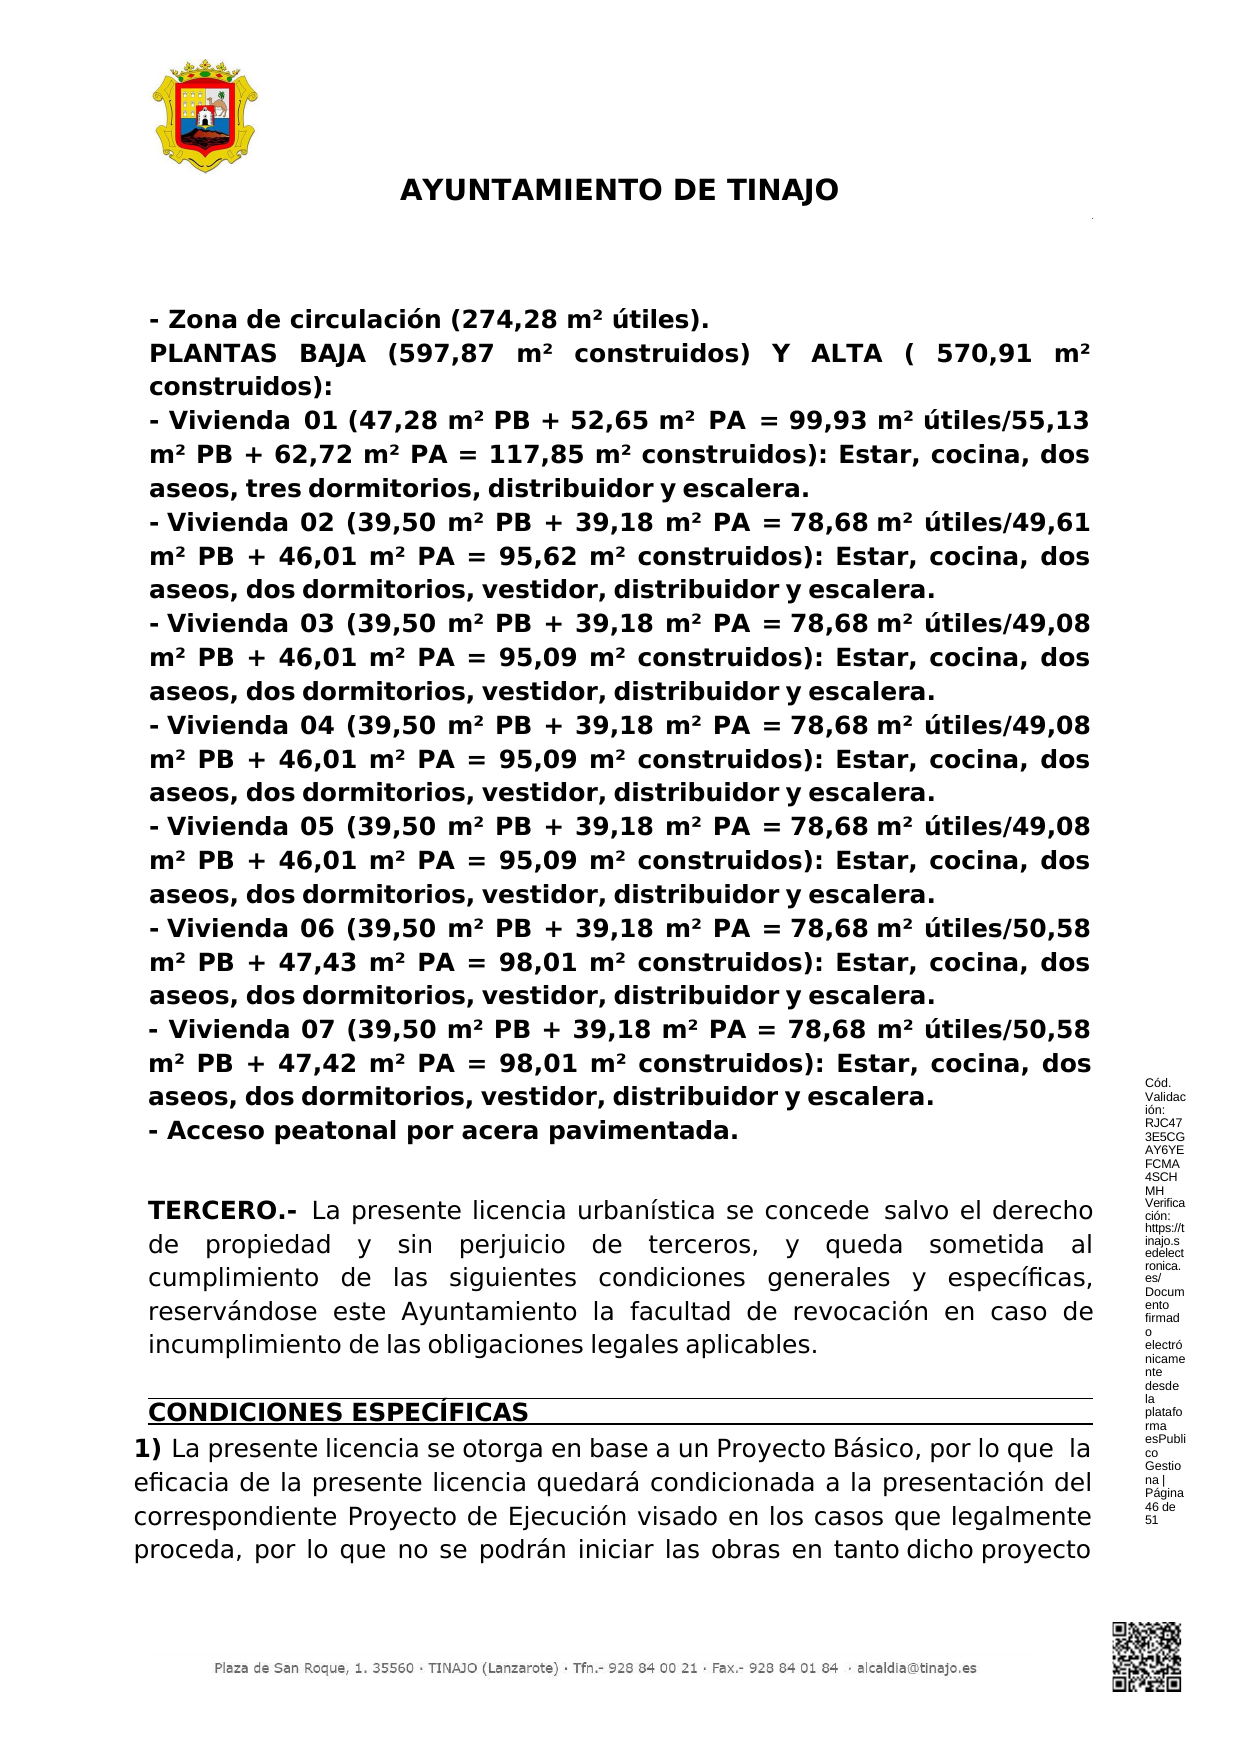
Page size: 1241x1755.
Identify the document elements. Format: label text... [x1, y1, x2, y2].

text - Vivienda 01 (47,28 m² PB + 52,65 m² PA = 99,93 m² útiles/55,13 m² PB + 62,72 m² PA = 117,85 m² construidos): Estar, cocina, dos aseos, tres dormitorios, distribuidor y escalera. [149, 406, 1091, 503]
text CONDICIONES ESPECÍFICAS [148, 1397, 1132, 1428]
text - Vivienda 07 (39,50 m² PB + 39,18 m² PA = 78,68 m² útiles/50,58 m² PB + 47,42 m² PA = 98,01 m² construidos): Estar, cocina, dos aseos, dos dormitorios, vestidor, distribuidor y escalera. [148, 1015, 1092, 1112]
text Cód. Validación: RJC473E5CGAY6YEFCMA4SCHMH [1145, 1077, 1186, 1198]
text Documento firmado electrónicamente desde la plataforma esPublico Gestiona | Página 46 de 51 [1145, 1285, 1186, 1527]
list Acceso peatonal por acera pavimentada. [148, 1116, 1132, 1146]
text - Vivienda 06 (39,50 m² PB + 39,18 m² PA = 78,68 m² útiles/50,58 m² PB + 47,43 m² PA = 98,01 m² construidos): Estar, cocina, dos aseos, dos dormitorios, vestidor, distribuidor y escalera. [149, 914, 1091, 1011]
text - Vivienda 03 (39,50 m² PB + 39,18 m² PA = 78,68 m² útiles/49,08 m² PB + 46,01 m² PA = 95,09 m² construidos): Estar, cocina, dos aseos, dos dormitorios, vestidor, distribuidor y escalera. [149, 609, 1091, 706]
text - Vivienda 02 (39,50 m² PB + 39,18 m² PA = 78,68 m² útiles/49,61 m² PB + 46,01 m² PA = 95,62 m² construidos): Estar, cocina, dos aseos, dos dormitorios, vestidor, distribuidor y escalera. [149, 508, 1091, 604]
text PLANTAS BAJA (597,87 m² construidos) Y ALTA ( 570,91 m² construidos): [149, 339, 1091, 402]
text - Vivienda 05 (39,50 m² PB + 39,18 m² PA = 78,68 m² útiles/49,08 m² PB + 46,01 m² PA = 95,09 m² construidos): Estar, cocina, dos aseos, dos dormitorios, vestidor, distribuidor y escalera. [149, 812, 1091, 909]
text - Vivienda 04 (39,50 m² PB + 39,18 m² PA = 78,68 m² útiles/49,08 m² PB + 46,01 m² PA = 95,09 m² construidos): Estar, cocina, dos aseos, dos dormitorios, vestidor, distribuidor y escalera. [149, 711, 1091, 808]
text TERCERO.- La presente licencia urbanística se concede salvo el derecho de propiedad y sin perjuicio de terceros, y queda sometida al cumplimiento de las siguientes condiciones generales y específicas, reservándose este Ayuntamiento la facultad de revocación en caso de incumplimiento de las obligaciones legales aplicables. [148, 1196, 1094, 1360]
text Verificación: https://tinajo.sedelectronica.es/ [1145, 1198, 1186, 1285]
list La presente licencia se otorga en base a un Proyecto Básico, por lo que la eficacia de la presente licencia quedará condicionada a la presentación del correspondiente Proyecto de Ejecución visado en los casos que legalmente proceda, por lo que no se podrán iniciar las obras en tanto dicho proyecto [133, 1434, 1092, 1564]
list Zona de circulación (274,28 m² útiles). [149, 305, 1132, 334]
